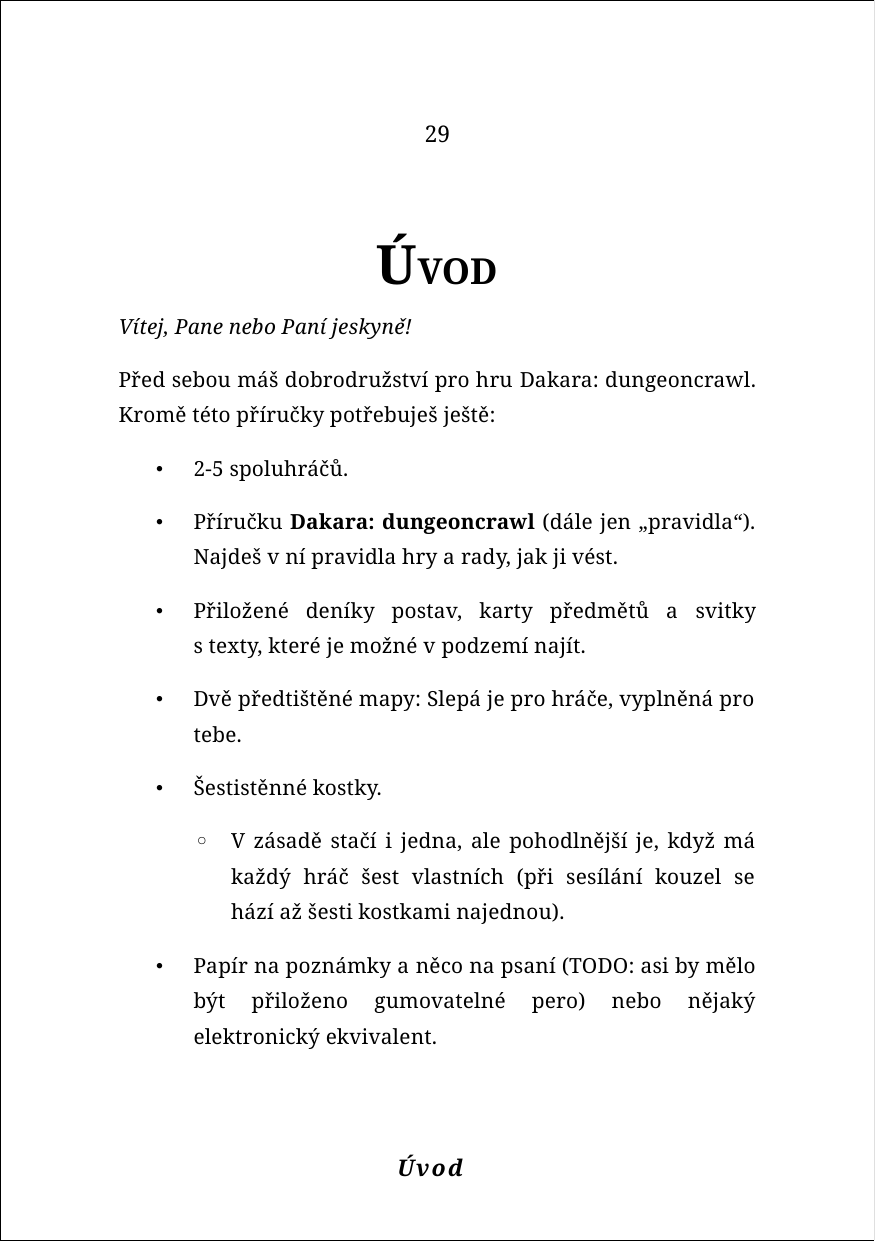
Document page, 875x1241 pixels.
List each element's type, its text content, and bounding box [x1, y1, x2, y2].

list V⁠ zásadě stačí i⁠ jedna, ale pohodlnější je, když má každý hráč šest vlastních (při sesílání kouzel se hází až šesti kostkami najednou). [193, 826, 756, 926]
list Příručku Dakara: dungeoncrawl (dále jen „pravidla“). Najdeš v⁠ ní pravidla hry a⁠ rady, jak ji vést. [156, 507, 756, 571]
text Vítej, Pane nebo Paní jeskyně! [118, 312, 756, 340]
list 2-5 spoluhráčů. [156, 454, 756, 482]
list Dvě předtištěné mapy: Slepá je pro hráče, vyplněná pro tebe. [156, 684, 756, 748]
list Přiložené deníky postav, karty předmětů a⁠ svitky s⁠ texty, které je možné v⁠ podzemí najít. [156, 596, 756, 660]
list Šestistěnné kostky. [156, 773, 756, 802]
subtitle Úvod [118, 226, 756, 300]
text Před sebou máš dobrodružství pro hru Dakara: dungeoncrawl. Kromě této příručky potřebuješ ještě: [118, 365, 756, 429]
list Papír na poznámky a⁠ něco na psaní (TODO: asi by mělo být přiloženo gumovatelné pero) nebo nějaký elektronický ekvivalent. [156, 951, 756, 1050]
